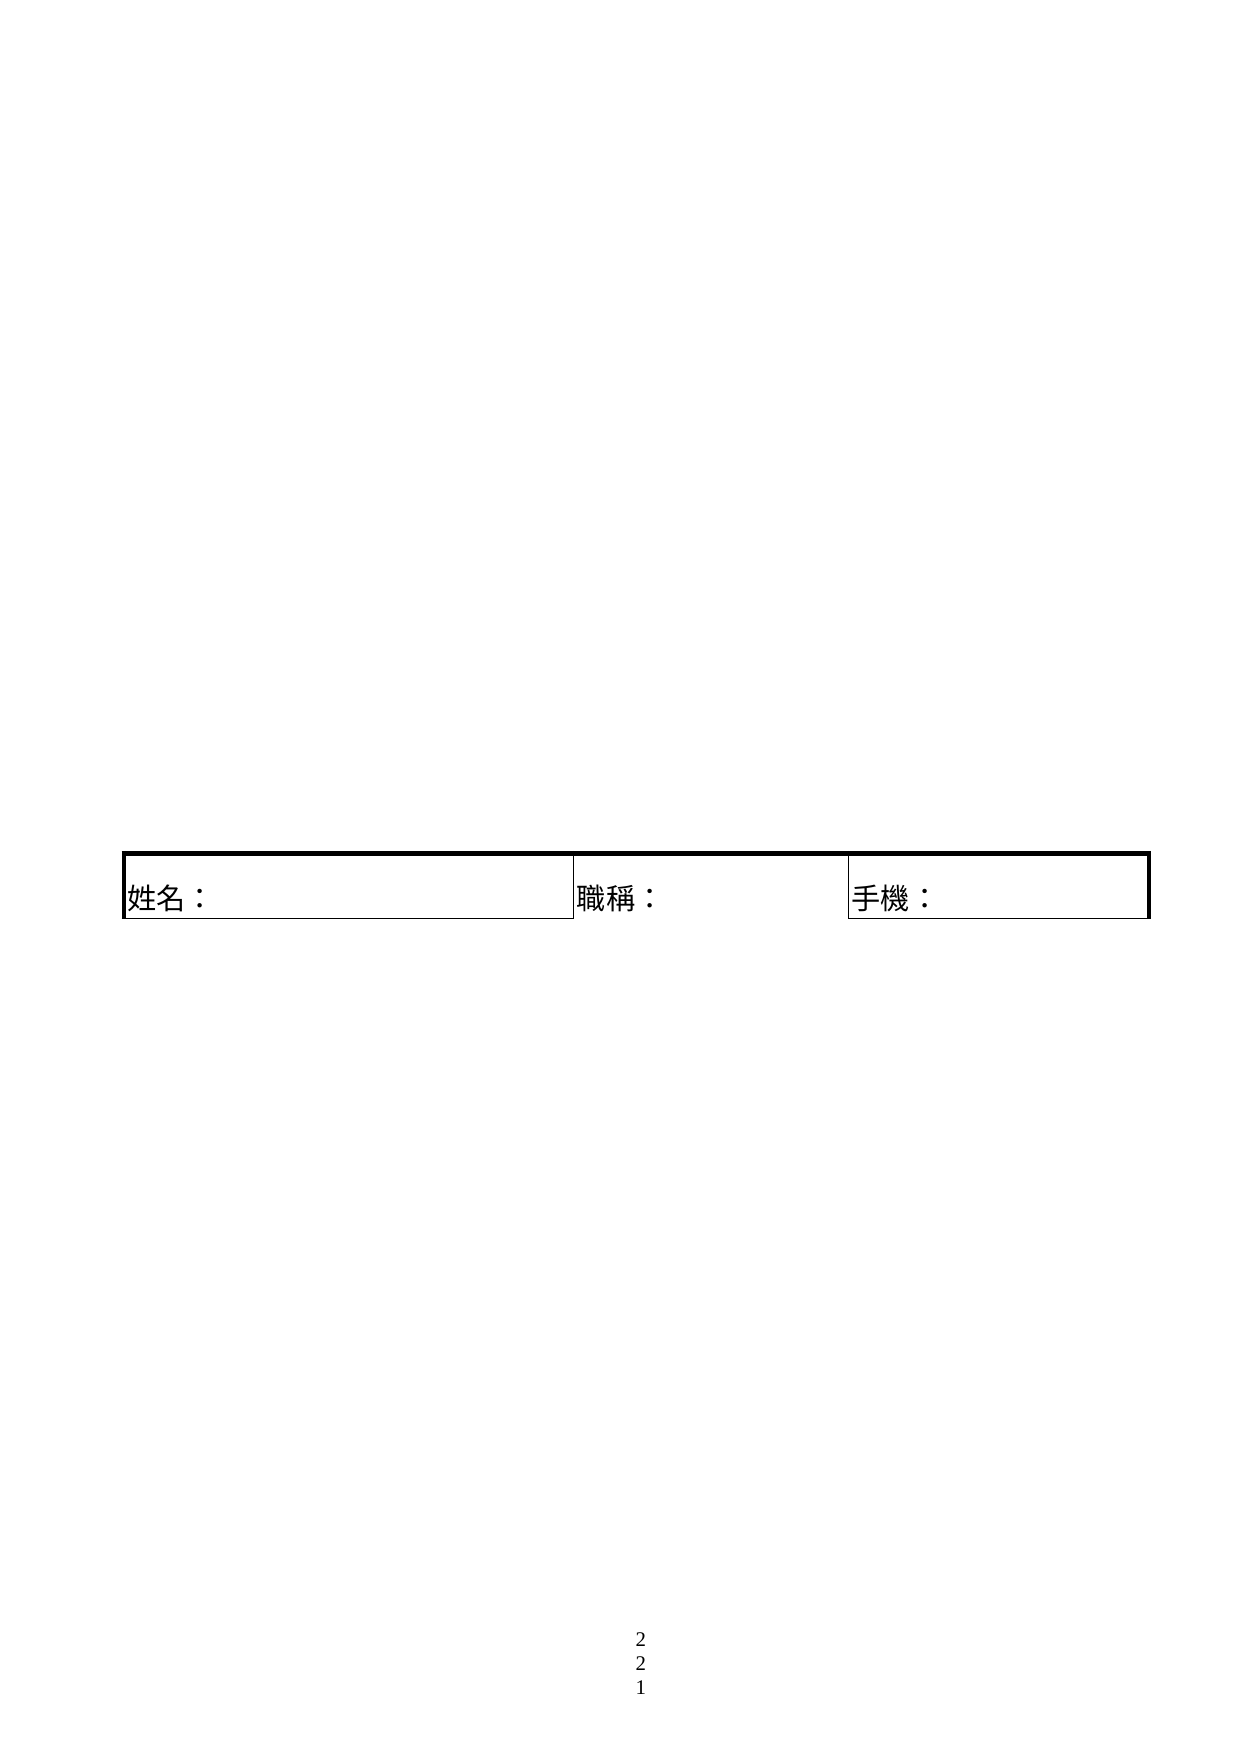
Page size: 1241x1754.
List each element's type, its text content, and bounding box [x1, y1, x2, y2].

table_cell 手機： [849, 856, 1147, 918]
table_cell 職稱： [574, 856, 848, 918]
table_cell 姓名： [126, 856, 573, 918]
